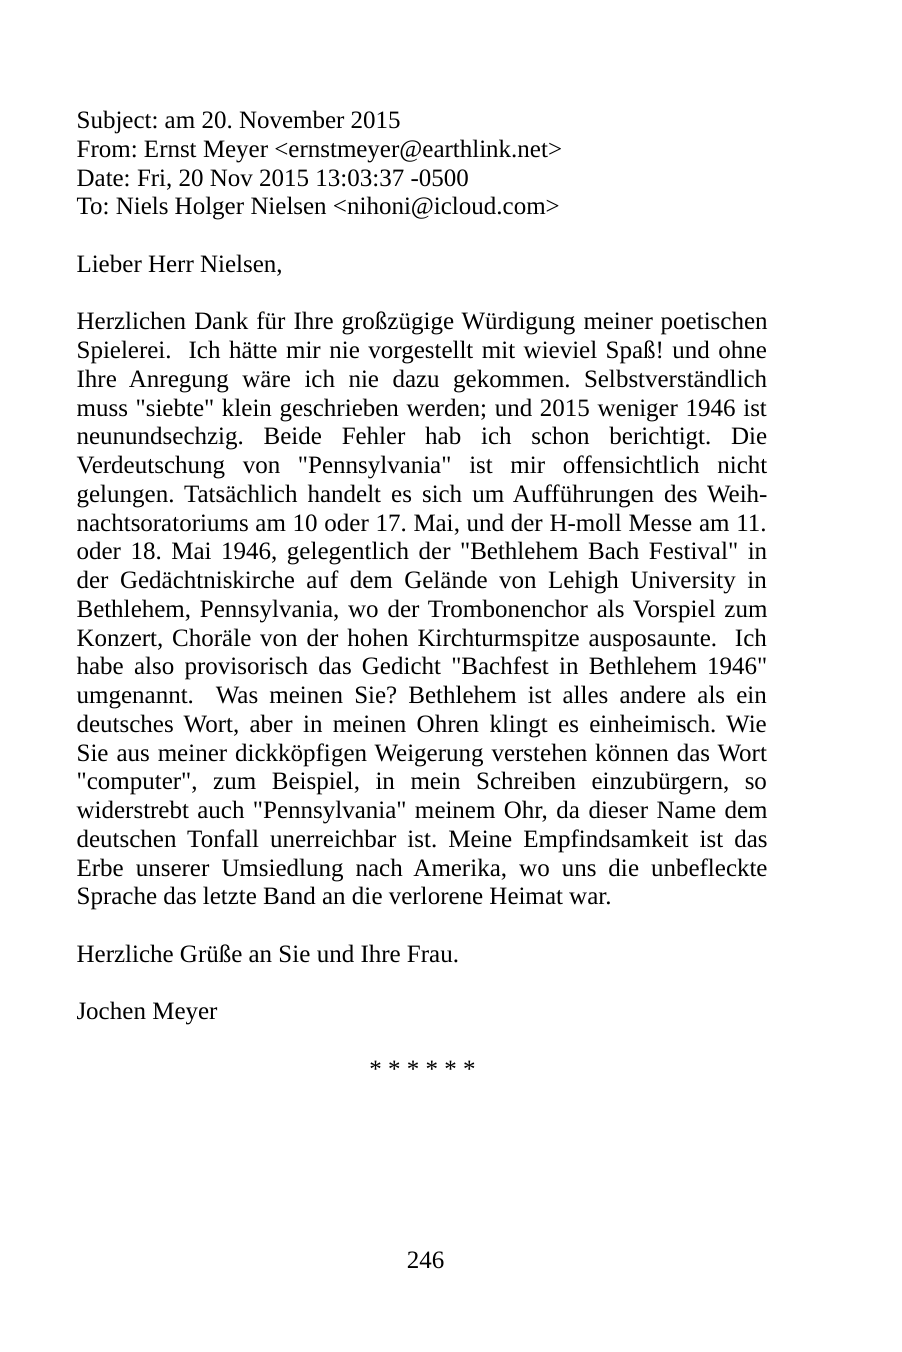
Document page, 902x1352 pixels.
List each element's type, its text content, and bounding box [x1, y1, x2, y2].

text Lieber Herr Nielsen, [76, 249, 768, 278]
text Herzliche Grüße an Sie und Ihre Frau. [76, 939, 768, 968]
text Jochen Meyer [76, 996, 768, 1025]
text * * * * * * [76, 1054, 768, 1083]
text From: Ernst Meyer <ernstmeyer@earthlink.net> [76, 134, 768, 163]
text To: Niels Holger Nielsen <nihoni@icloud.com> [76, 191, 768, 220]
text Subject: am 20. November 2015 [76, 105, 768, 134]
text Date: Fri, 20 Nov 2015 13:03:37 -0500 [76, 163, 768, 191]
text Herzlichen Dank für Ihre großzügige Würdigung meiner poetischen Spielerei. Ich hätte mir nie vorgestellt mit wieviel Spaß! und ohne Ihre Anregung wäre ich nie dazu gekommen. Selbstverständlich muss "siebte" klein geschrieben werden; und 2015 weniger 1946 ist neunundsechzig. Beide Fehler hab ich schon berichtigt. Die Verdeutschung von "Pennsylvania" ist mir offensichtlich nicht gelungen. Tatsächlich handelt es sich um Aufführungen des Weih-nachtsoratoriums am 10 oder 17. Mai, und der H-moll Messe am 11. oder 18. Mai 1946, gelegentlich der "Bethlehem Bach Festival" in der Gedächtniskirche auf dem Gelände von Lehigh University in Bethlehem, Pennsylvania, wo der Trombonenchor als Vorspiel zum Konzert, Choräle von der hohen Kirchturmspitze ausposaunte. Ich habe also provisorisch das Gedicht "Bachfest in Bethlehem 1946" umgenannt. Was meinen Sie? Bethlehem ist alles andere als ein deutsches Wort, aber in meinen Ohren klingt es einheimisch. Wie Sie aus meiner dickköpfigen Weigerung verstehen können das Wort "computer", zum Beispiel, in mein Schreiben einzubürgern, so widerstrebt auch "Pennsylvania" meinem Ohr, da dieser Name dem deutschen Tonfall unerreichbar ist. Meine Empfindsamkeit ist das Erbe unserer Umsiedlung nach Amerika, wo uns die unbefleckte Sprache das letzte Band an die verlorene Heimat war. [76, 306, 768, 910]
